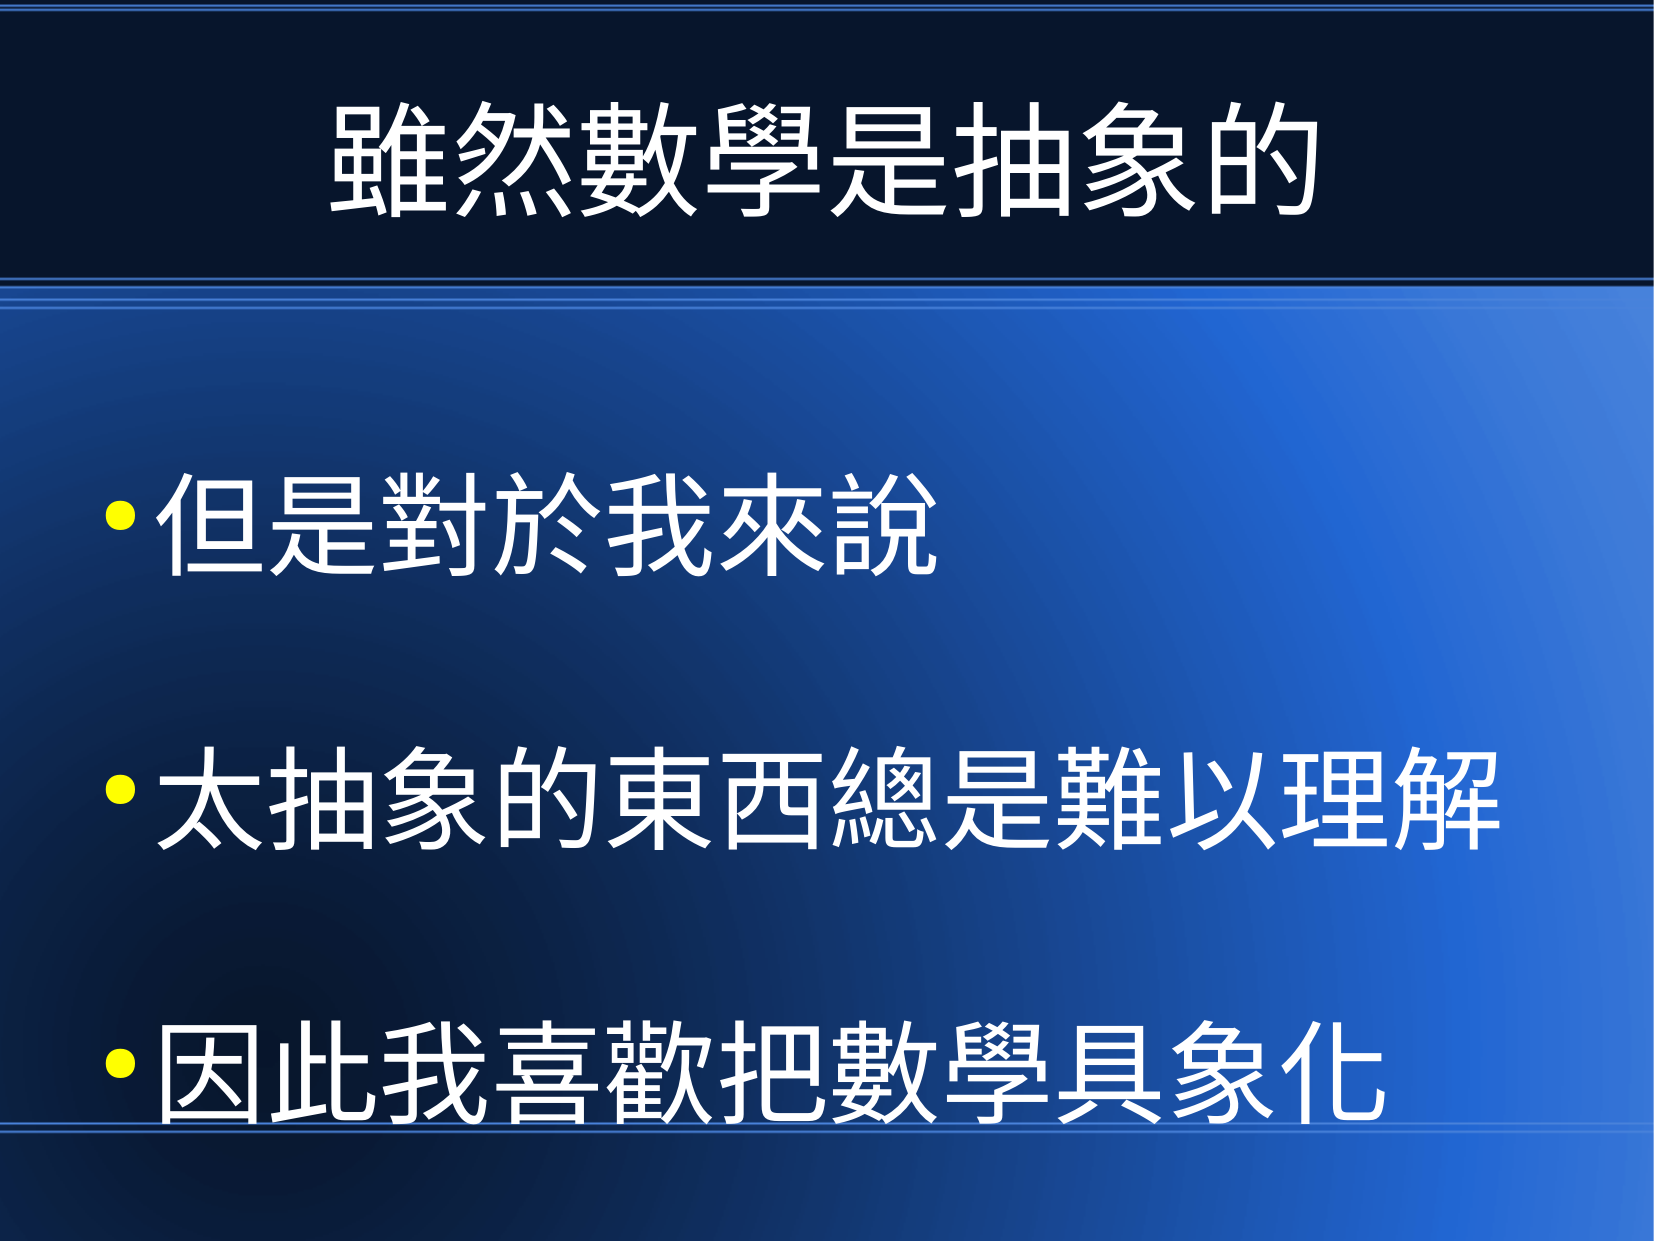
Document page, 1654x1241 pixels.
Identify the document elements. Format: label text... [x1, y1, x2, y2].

title 雖然數學是抽象的 [82, 49, 1571, 257]
list 但是對於我來說 太抽象的東西總是難以理解 因此我喜歡把數學具象化 [82, 355, 1571, 1241]
picture [0, 0, 1654, 1241]
